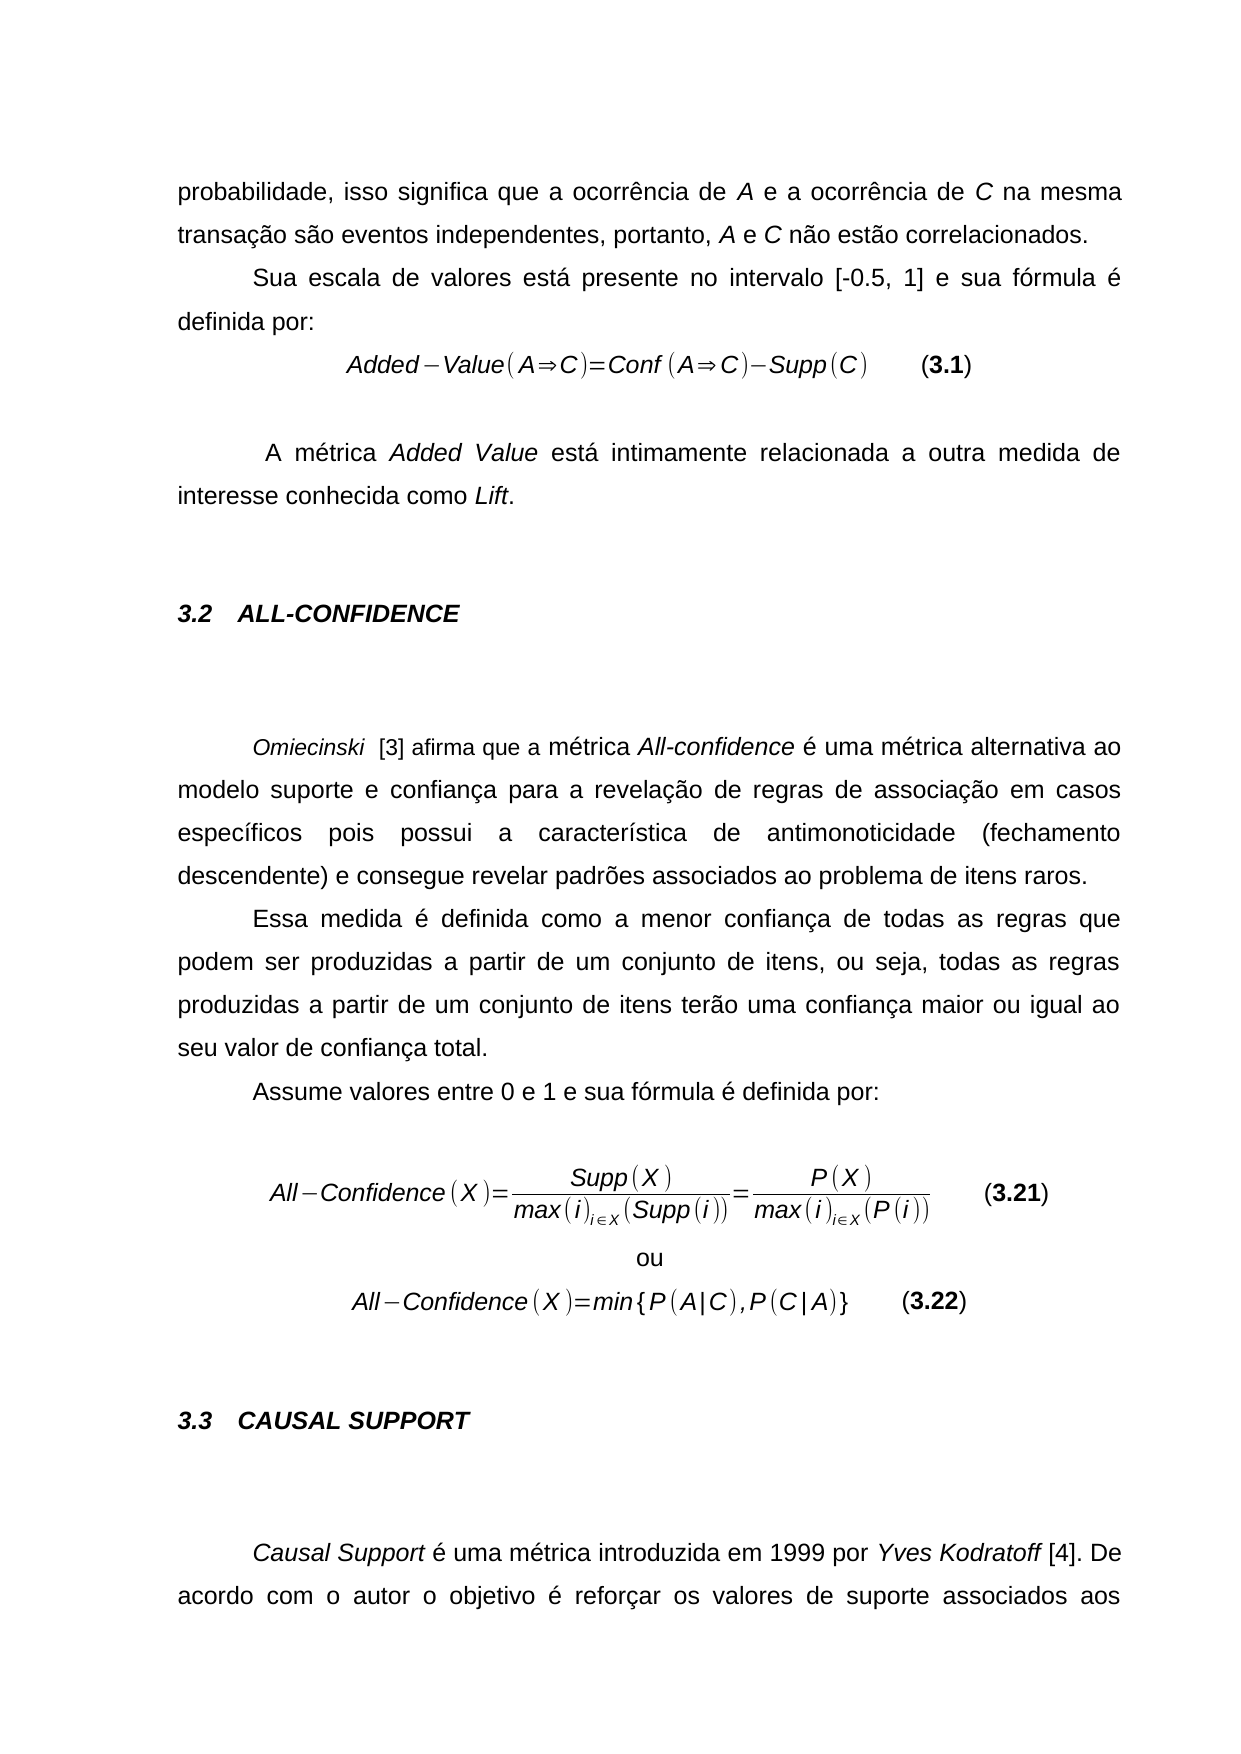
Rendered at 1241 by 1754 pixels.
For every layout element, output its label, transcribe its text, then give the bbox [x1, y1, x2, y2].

text Assume valores entre 0 e 1 e sua fórmula é definida por: [177, 1076, 1122, 1105]
text (3.1) [177, 350, 1122, 380]
subtitle ALL-CONFIDENCE [177, 599, 1122, 628]
text Omiecinski [3] afirma que a métrica All-confidence é uma métrica alternativa ao modelo suporte e confiança para a revelação de regras de associação em casos específicos pois possui a característica de antimonoticidade (fechamento descendente) e consegue revelar padrões associados ao problema de itens raros. [177, 731, 1122, 889]
text (3.22) [177, 1286, 1122, 1316]
text Essa medida é definida como a menor confiança de todas as regras que podem ser produzidas a partir de um conjunto de itens, ou seja, todas as regras produzidas a partir de um conjunto de itens terão uma confiança maior ou igual ao seu valor de confiança total. [177, 904, 1122, 1062]
text probabilidade, isso significa que a ocorrência de A e a ocorrência de C na mesma transação são eventos independentes, portanto, A e C não estão correlacionados. [177, 177, 1122, 249]
text (3.21) [177, 1163, 1122, 1228]
text Sua escala de valores está presente no intervalo [-0.5, 1] e sua fórmula é definida por: [177, 263, 1122, 335]
text A métrica Added Value está intimamente relacionada a outra medida de interesse conhecida como Lift. [177, 438, 1122, 509]
text Causal Support é uma métrica introduzida em 1999 por Yves Kodratoff [4]. De acordo com o autor o objetivo é reforçar os valores de suporte associados aos [177, 1538, 1122, 1610]
subtitle CAUSAL SUPPORT [177, 1406, 1122, 1434]
text ou [177, 1243, 1122, 1271]
